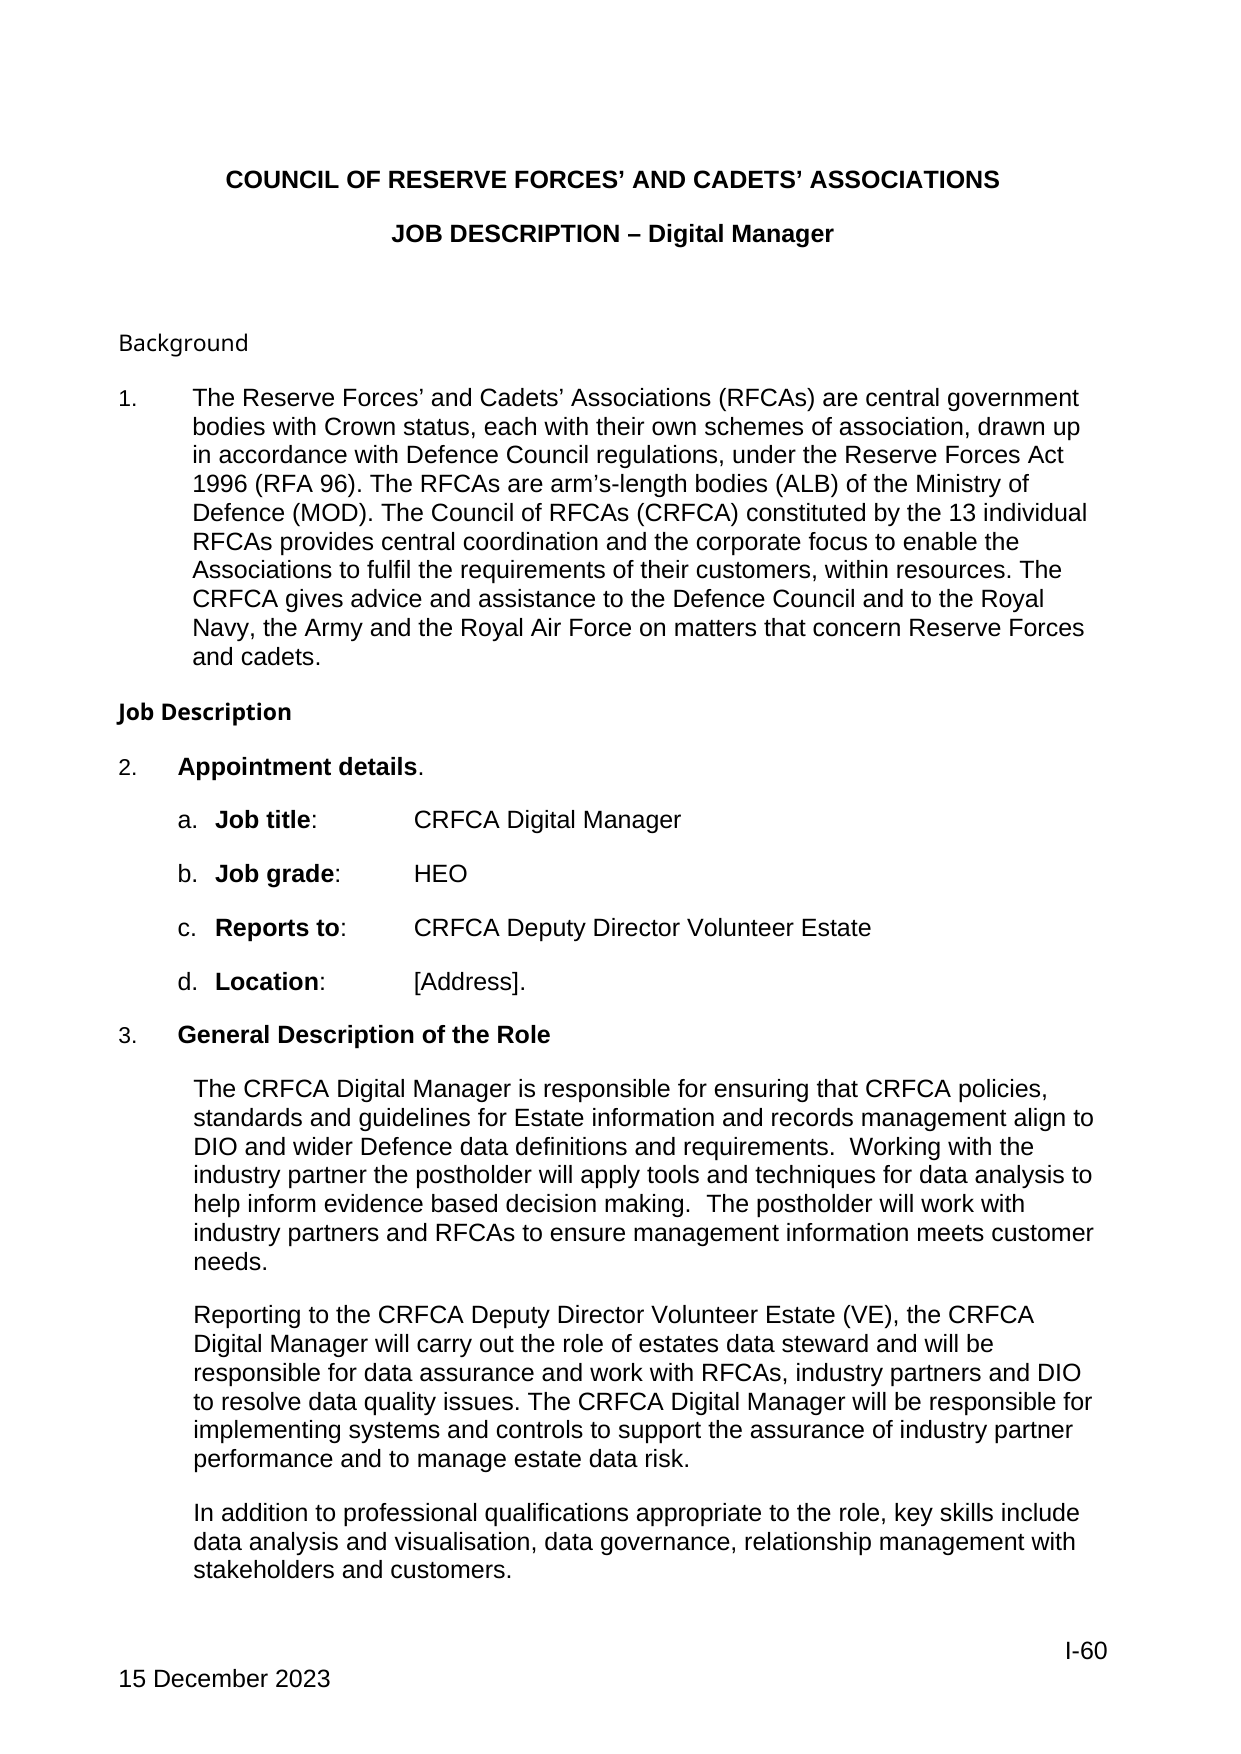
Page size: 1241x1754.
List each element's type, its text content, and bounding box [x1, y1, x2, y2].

list Appointment details. [118, 752, 1107, 781]
list Job title: CRFCA Digital Manager [177, 806, 1107, 834]
list Job grade: HEO [177, 859, 1107, 888]
list General Description of the Role [118, 1021, 1107, 1049]
text Reporting to the CRFCA Deputy Director Volunteer Estate (VE), the CRFCA Digital Manager will carry out the role of estates data steward and will be responsible for data assurance and work with RFCAs, industry partners and DIO to resolve data quality issues. The CRFCA Digital Manager will be responsible for implementing systems and controls to support the assurance of industry partner performance and to manage estate data risk. [193, 1301, 1107, 1473]
list Location: [Address]. [177, 967, 1107, 996]
text In addition to professional qualifications appropriate to the role, key skills include data analysis and visualisation, data governance, relationship management with stakeholders and customers. [193, 1498, 1107, 1584]
text JOB DESCRIPTION – Digital Manager [118, 219, 1107, 248]
list The Reserve Forces’ and Cadets’ Associations (RFCAs) are central government bodies with Crown status, each with their own schemes of association, drawn up in accordance with Defence Council regulations, under the Reserve Forces Act 1996 (RFA 96). The RFCAs are arm’s-length bodies (ALB) of the Ministry of Defence (MOD). The Council of RFCAs (CRFCA) constituted by the 13 individual RFCAs provides central coordination and the corporate focus to enable the Associations to fulfil the requirements of their customers, within resources. The CRFCA gives advice and assistance to the Defence Council and to the Royal Navy, the Army and the Royal Air Force on matters that concern Reserve Forces and cadets. [118, 383, 1107, 671]
list Reports to: CRFCA Deputy Director Volunteer Estate [177, 913, 1107, 942]
subtitle Background [118, 327, 1107, 358]
text COUNCIL OF RESERVE FORCES’ AND CADETS’ ASSOCIATIONS [118, 166, 1107, 194]
subtitle Job Description [118, 696, 1107, 727]
text The CRFCA Digital Manager is responsible for ensuring that CRFCA policies, standards and guidelines for Estate information and records management align to DIO and wider Defence data definitions and requirements. Working with the industry partner the postholder will apply tools and techniques for data analysis to help inform evidence based decision making. The postholder will work with industry partners and RFCAs to ensure management information meets customer needs. [193, 1074, 1107, 1276]
